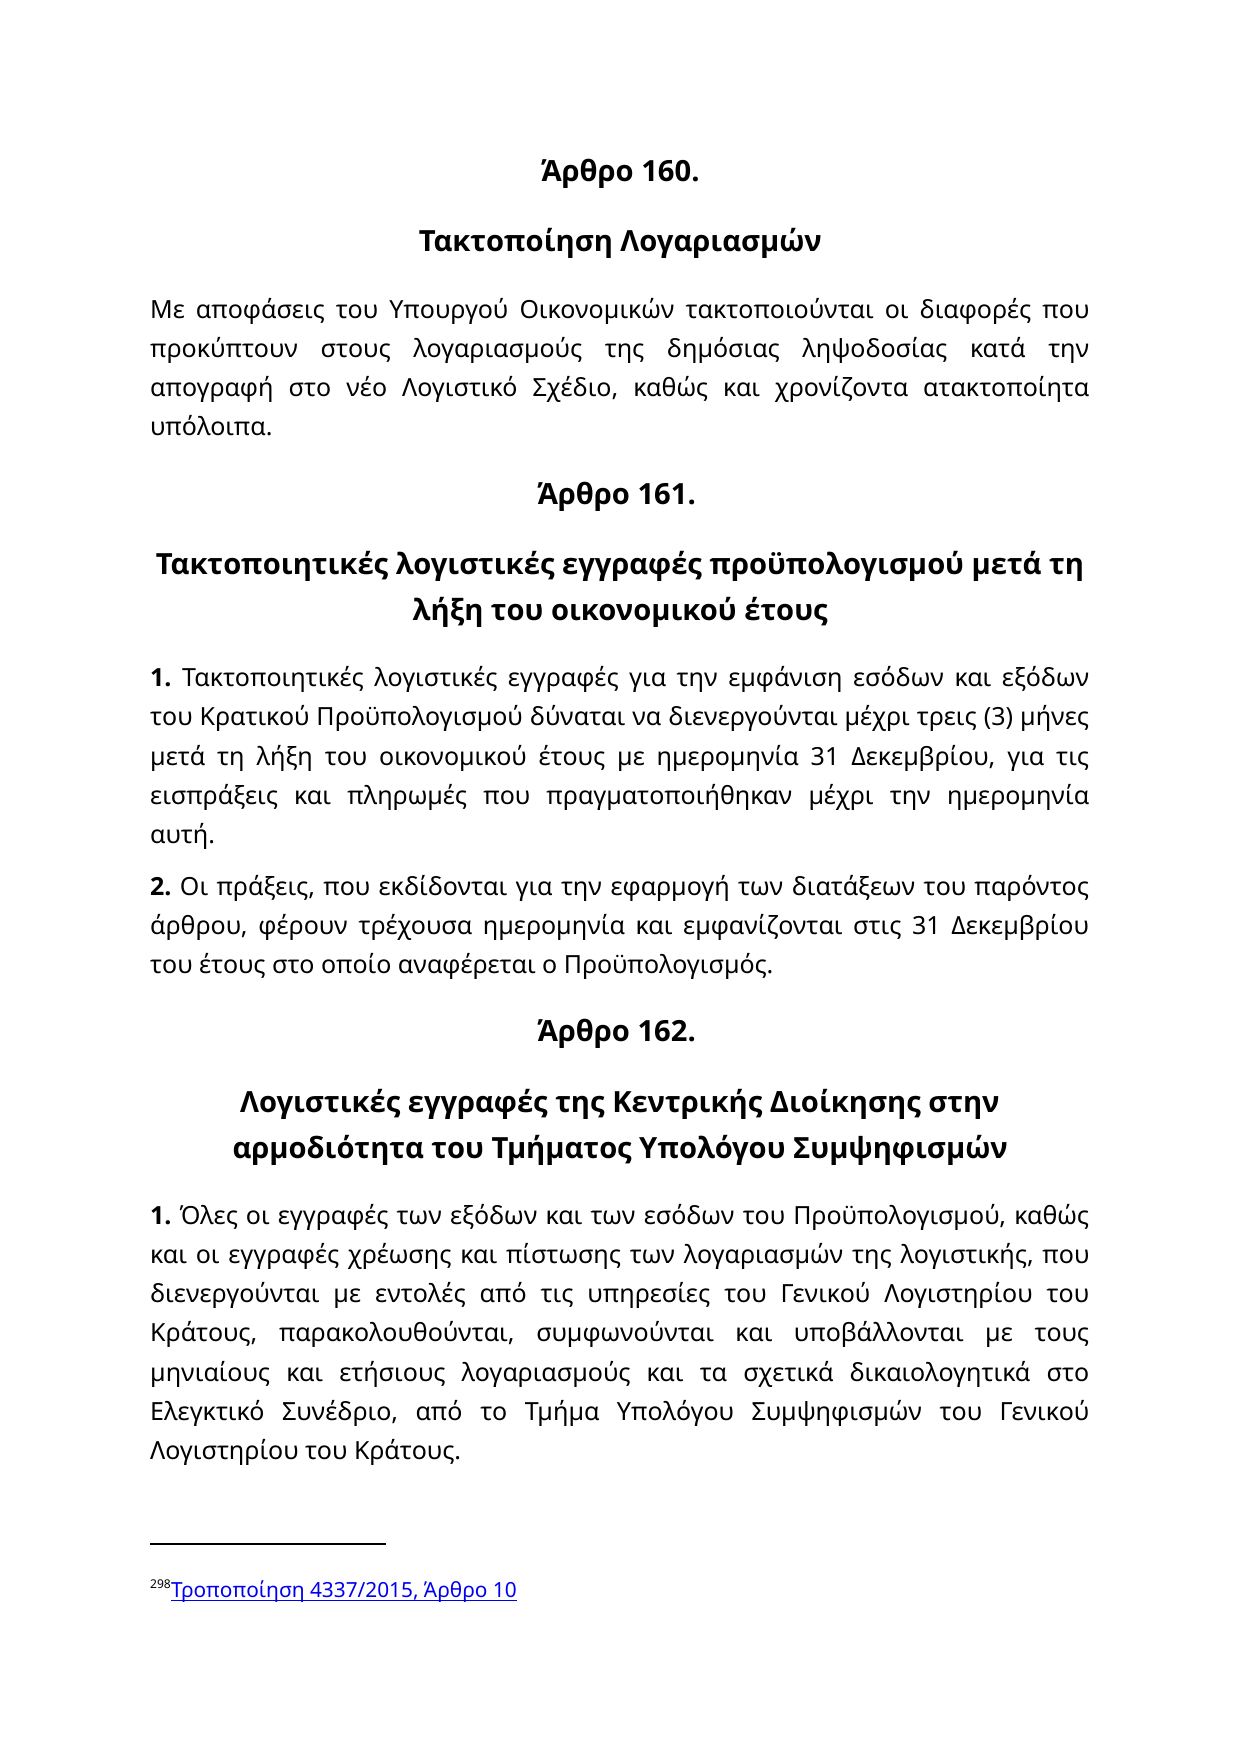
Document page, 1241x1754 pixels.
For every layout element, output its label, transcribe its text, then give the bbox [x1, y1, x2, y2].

subtitle Τακτοποίηση Λογαριασμών [150, 221, 1090, 260]
subtitle Λογιστικές εγγραφές της Κεντρικής Διοίκησης στην αρμοδιότητα του Τμήματος Υπολόγου Συμψηφισμών [150, 1081, 1090, 1167]
text Με αποφάσεις του Υπουργού Οικονομικών τακτοποιούνται οι διαφορές που προκύπτουν στους λογαριασμούς της δημόσιας ληψοδοσίας κατά την απογραφή στο νέο Λογιστικό Σχέδιο, καθώς και χρονίζοντα ατακτοποίητα υπόλοιπα. [150, 291, 1090, 443]
subtitle Άρθρο 162. [150, 1011, 1090, 1050]
text 1. Τακτοποιητικές λογιστικές εγγραφές για την εμφάνιση εσόδων και εξόδων του Κρατικού Προϋπολογισμού δύναται να διενεργούνται μέχρι τρεις (3) μήνες μετά τη λήξη του οικονομικού έτους με ημερομηνία 31 Δεκεμβρίου, για τις εισπράξεις και πληρωμές που πραγματοποιήθηκαν μέχρι την ημερομηνία αυτή. [150, 660, 1090, 851]
text 2. Οι πράξεις, που εκδίδονται για την εφαρμογή των διατάξεων του παρόντος άρθρου, φέρουν τρέχουσα ημερομηνία και εμφανίζονται στις 31 Δεκεμβρίου του έτους στο οποίο αναφέρεται ο Προϋπολογισμός. [150, 868, 1090, 981]
subtitle Τακτοποιητικές λογιστικές εγγραφές προϋπολογισμού μετά τη λήξη του οικονομικού έτους [150, 543, 1090, 629]
text Τροποποίηση 4337/2015, Άρθρο 10 [150, 1576, 1090, 1604]
subtitle Άρθρο 160. [150, 150, 1090, 190]
text 1. Όλες οι εγγραφές των εξόδων και των εσόδων του Προϋπολογισμού, καθώς και οι εγγραφές χρέωσης και πίστωσης των λογαριασμών της λογιστικής, που διενεργούνται με εντολές από τις υπηρεσίες του Γενικού Λογιστηρίου του Κράτους, παρακολουθούνται, συμφωνούνται και υποβάλλονται με τους μηνιαίους και ετήσιους λογαριασμούς και τα σχετικά δικαιολογητικά στο Ελεγκτικό Συνέδριο, από το Τμήμα Υπολόγου Συμψηφισμών του Γενικού Λογιστηρίου του Κράτους. [150, 1197, 1090, 1467]
subtitle Άρθρο 161. [150, 473, 1090, 513]
